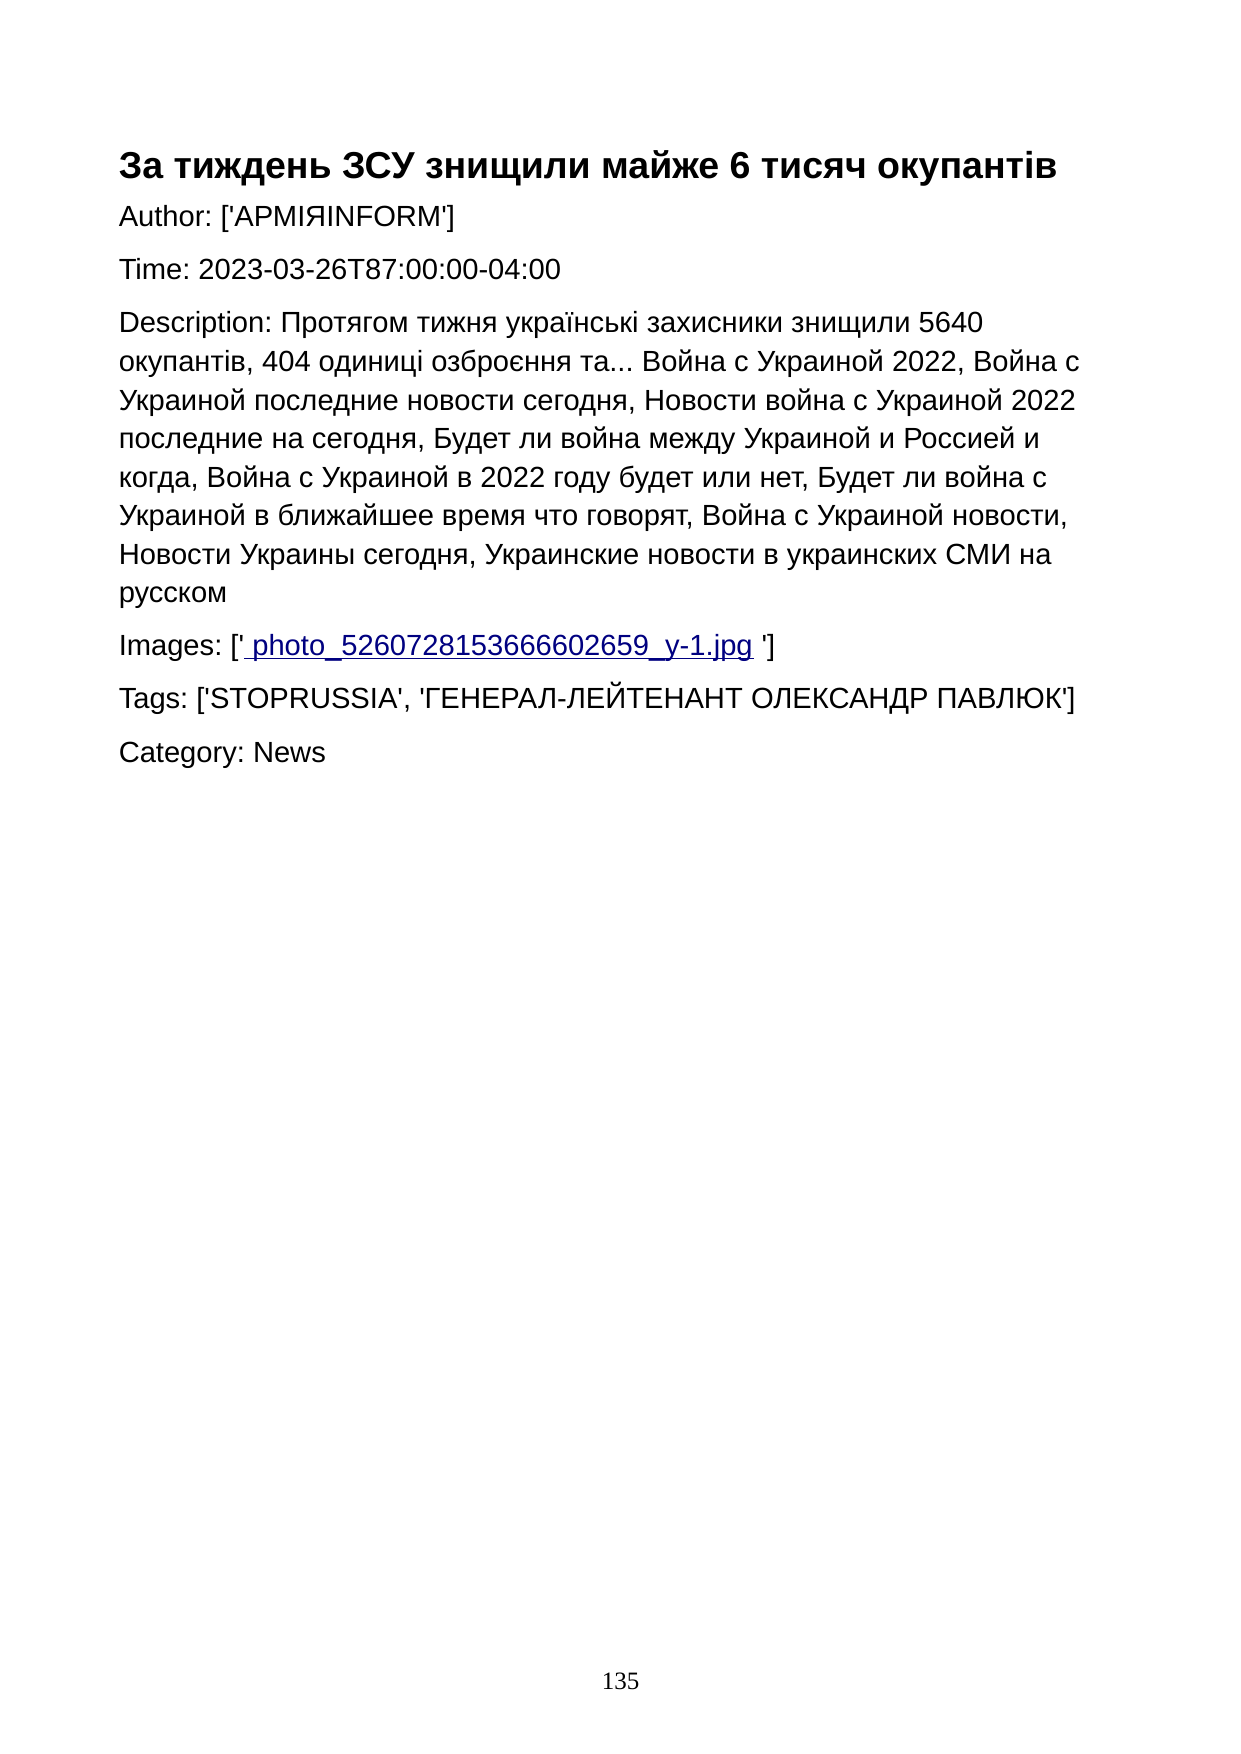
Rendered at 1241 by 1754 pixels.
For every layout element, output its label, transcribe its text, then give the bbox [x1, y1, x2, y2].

text Author: ['АРМІЯINFORM'] [118, 199, 1122, 233]
text Time: 2023-03-26T87:00:00-04:00 [118, 252, 1122, 286]
text Tags: ['STOPRUSSIA', 'ГЕНЕРАЛ-ЛЕЙТЕНАНТ ОЛЕКСАНДР ПАВЛЮК'] [118, 681, 1122, 715]
text Images: [' photo_5260728153666602659_y-1.jpg '] [118, 628, 1122, 662]
subtitle За тиждень ЗСУ знищили майже 6 тисяч окупантів [118, 143, 1122, 187]
text Category: News [118, 734, 1122, 768]
text Description: Протягом тижня українські захисники знищили 5640 окупантів, 404 одиниці озброєння та... Война с Украиной 2022, Война с Украиной последние новости сегодня, Новости война с Украиной 2022 последние на сегодня, Будет ли война между Украиной и Россией и когда, Война с Украиной в 2022 году будет или нет, Будет ли война с Украиной в ближайшее время что говорят, Война с Украиной новости, Новости Украины сегодня, Украинские новости в украинских СМИ на русском [118, 305, 1122, 609]
